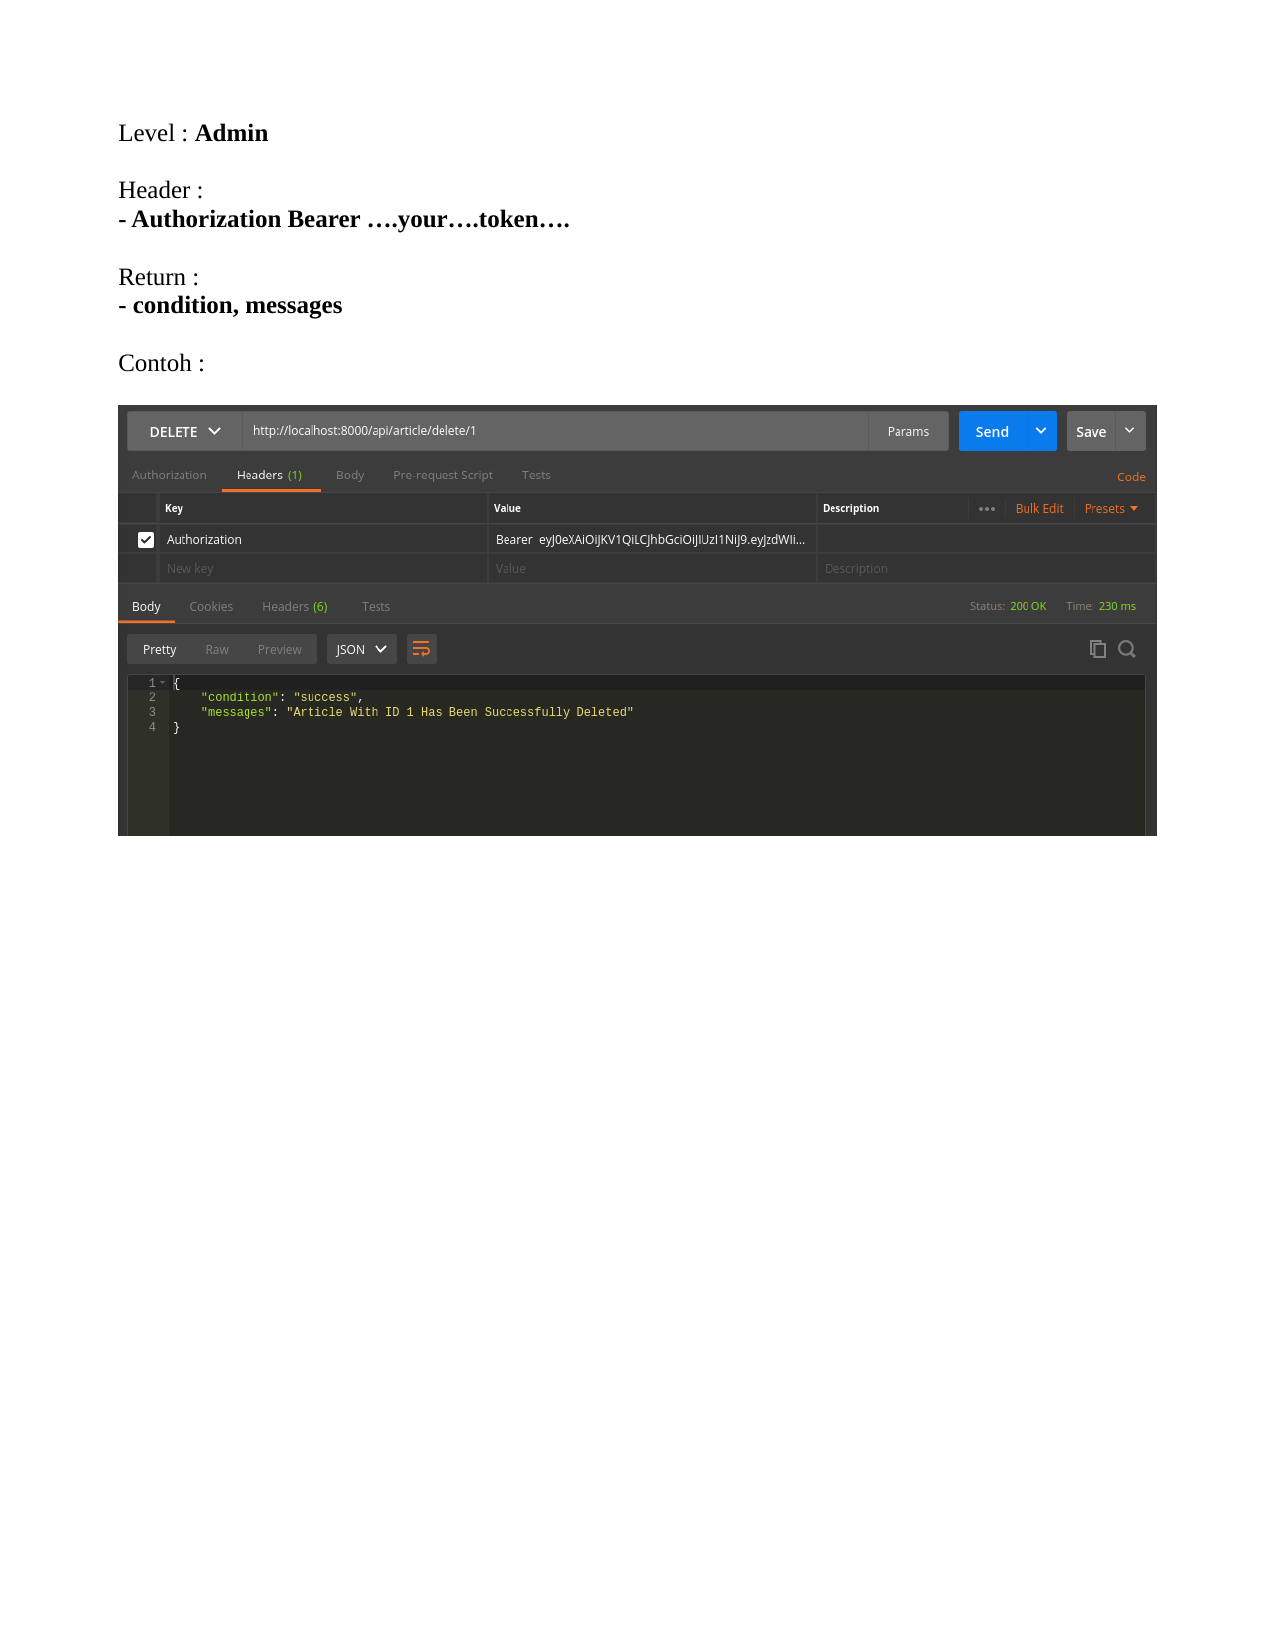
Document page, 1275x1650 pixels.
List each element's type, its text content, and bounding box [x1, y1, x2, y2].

text Level : Admin [118, 118, 1157, 147]
text Header : [118, 176, 1157, 204]
picture [118, 405, 1157, 836]
text Contoh : [118, 348, 1157, 377]
text - Authorization Bearer ….your….token…. [118, 204, 1157, 233]
text - condition, messages [118, 291, 1157, 319]
text Return : [118, 262, 1157, 291]
